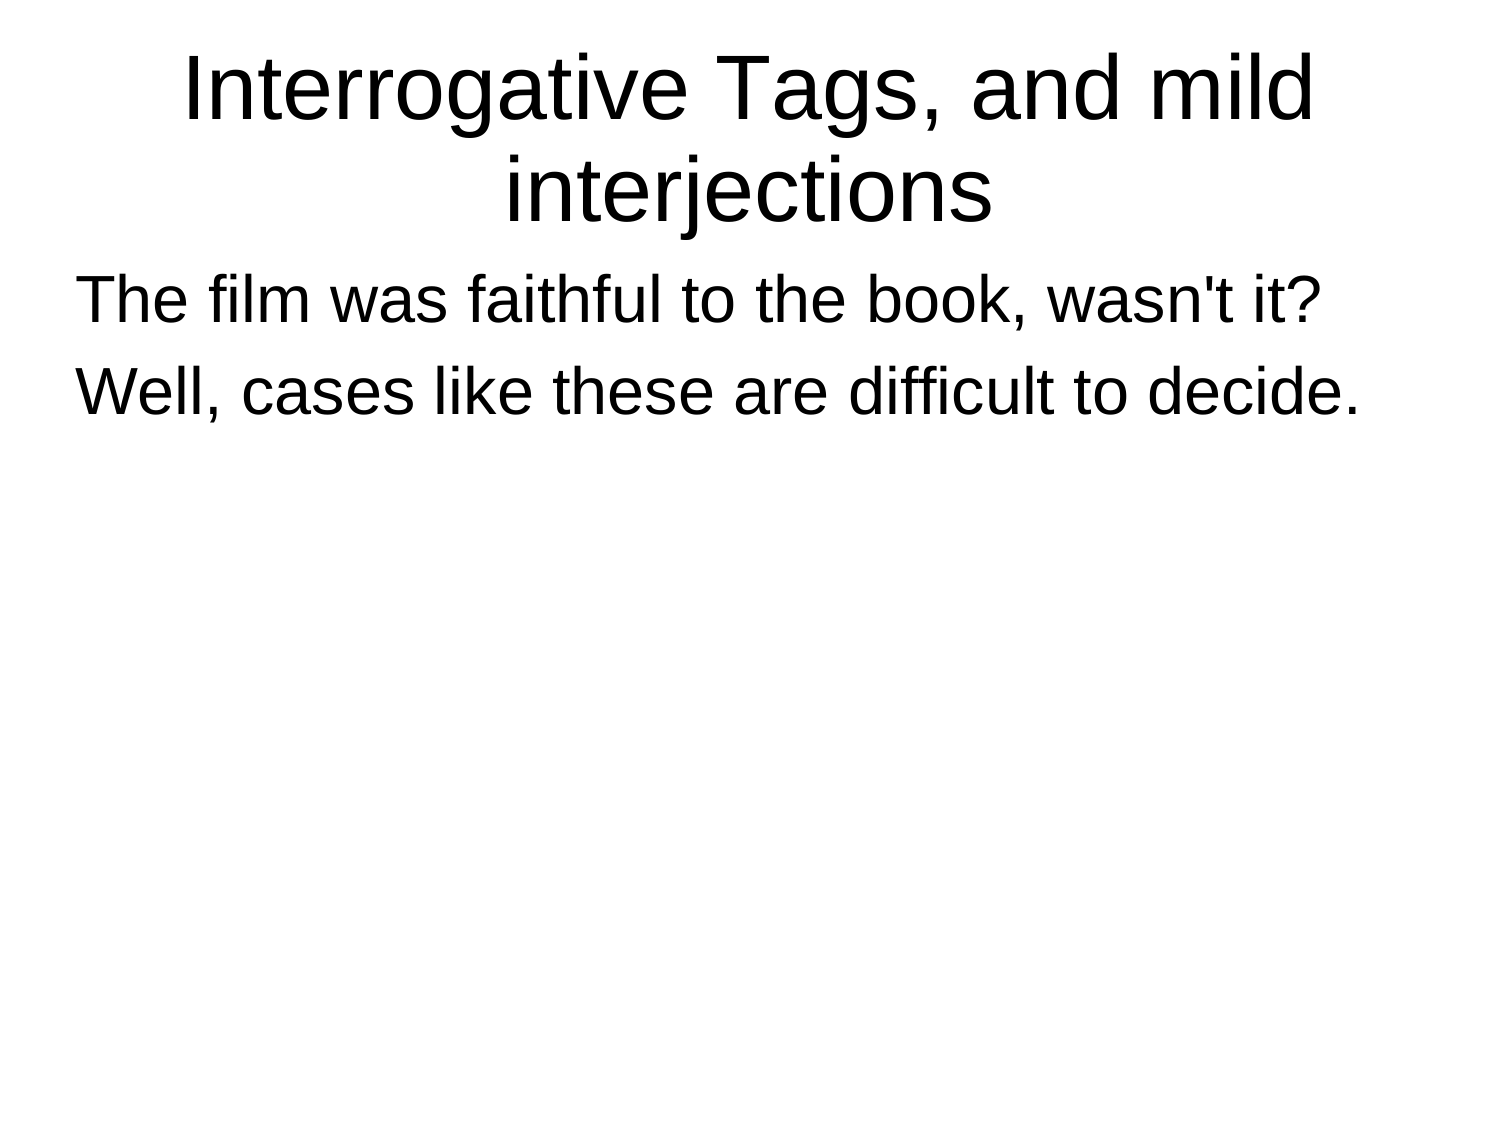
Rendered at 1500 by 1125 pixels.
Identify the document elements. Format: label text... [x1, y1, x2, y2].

list The film was faithful to the book, wasn't it? Well, cases like these are difficult to decide. [75, 262, 1426, 1006]
title Interrogative Tags, and mild interjections [75, 36, 1426, 242]
